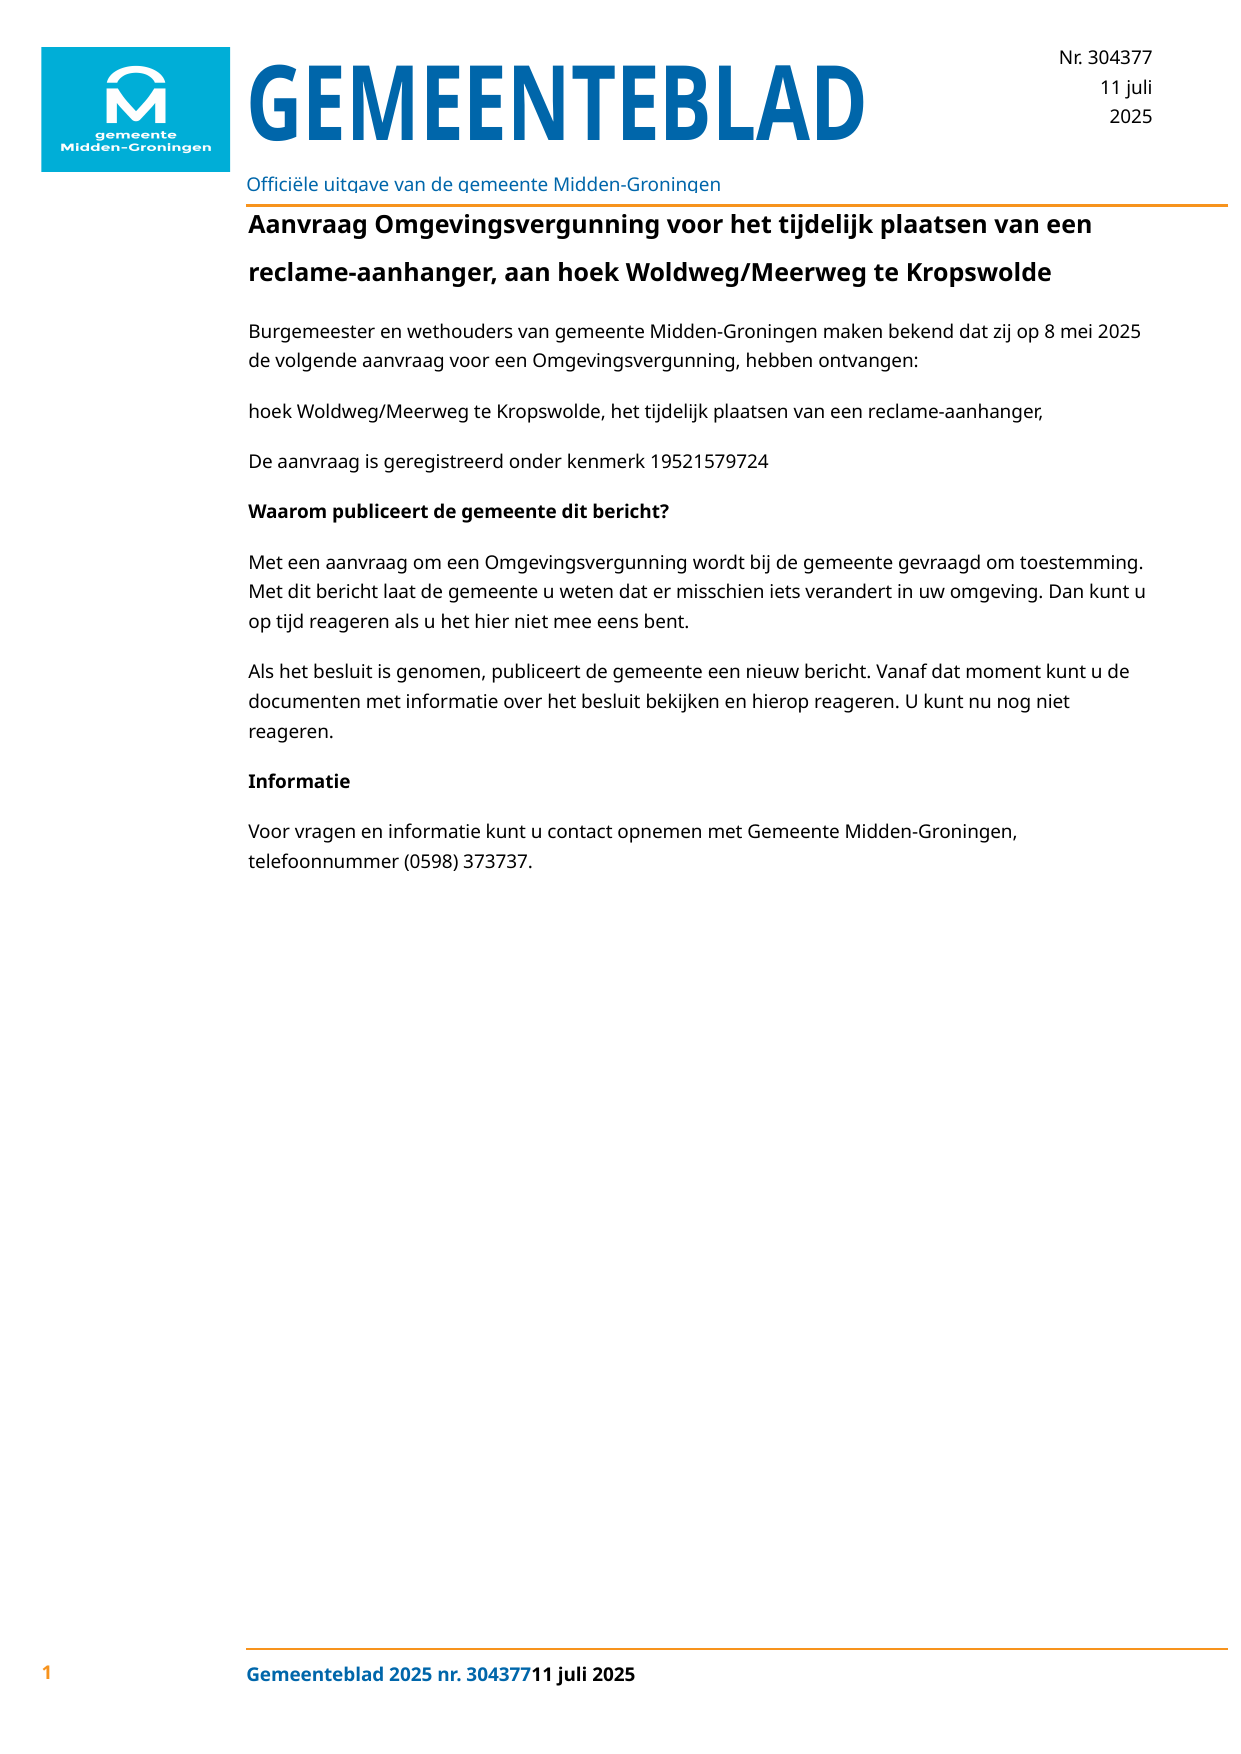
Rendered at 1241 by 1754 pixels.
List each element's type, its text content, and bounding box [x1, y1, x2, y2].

text Burgemeester en wethouders van gemeente Midden-Groningen maken bekend dat zij op 8 mei 2025 de volgende aanvraag voor een Omgevingsvergunning, hebben ontvangen: [248, 318, 1152, 373]
text Als het besluit is genomen, publiceert de gemeente een nieuw bericht. Vanaf dat moment kunt u de documenten met informatie over het besluit bekijken en hierop reageren. U kunt nu nog niet reageren. [248, 659, 1152, 744]
text Aanvraag Omgevingsvergunning voor het tijdelijk plaatsen van een reclame-aanhanger, aan hoek Woldweg/Meerweg te Kropswolde [248, 207, 1152, 288]
text Waarom publiceert de gemeente dit bericht? [248, 499, 1152, 524]
text De aanvraag is geregistreerd onder kenmerk 19521579724 [248, 448, 1152, 474]
picture [184, 146, 190, 153]
text hoek Woldweg/Meerweg te Kropswolde, het tijdelijk plaatsen van een reclame-aanhanger, [248, 398, 1152, 424]
text Informatie [248, 768, 1152, 794]
picture [108, 66, 164, 82]
text Met een aanvraag om een Omgevingsvergunning wordt bij de gemeente gevraagd om toestemming. Met dit bericht laat de gemeente u weten dat er misschien iets verandert in uw omgeving. Dan kunt u op tijd reageren als u het hier niet mee eens bent. [248, 549, 1152, 634]
picture [107, 89, 165, 122]
text Voor vragen en informatie kunt u contact opnemen met Gemeente Midden-Groningen, telefoonnummer (0598) 373737. [248, 819, 1152, 874]
